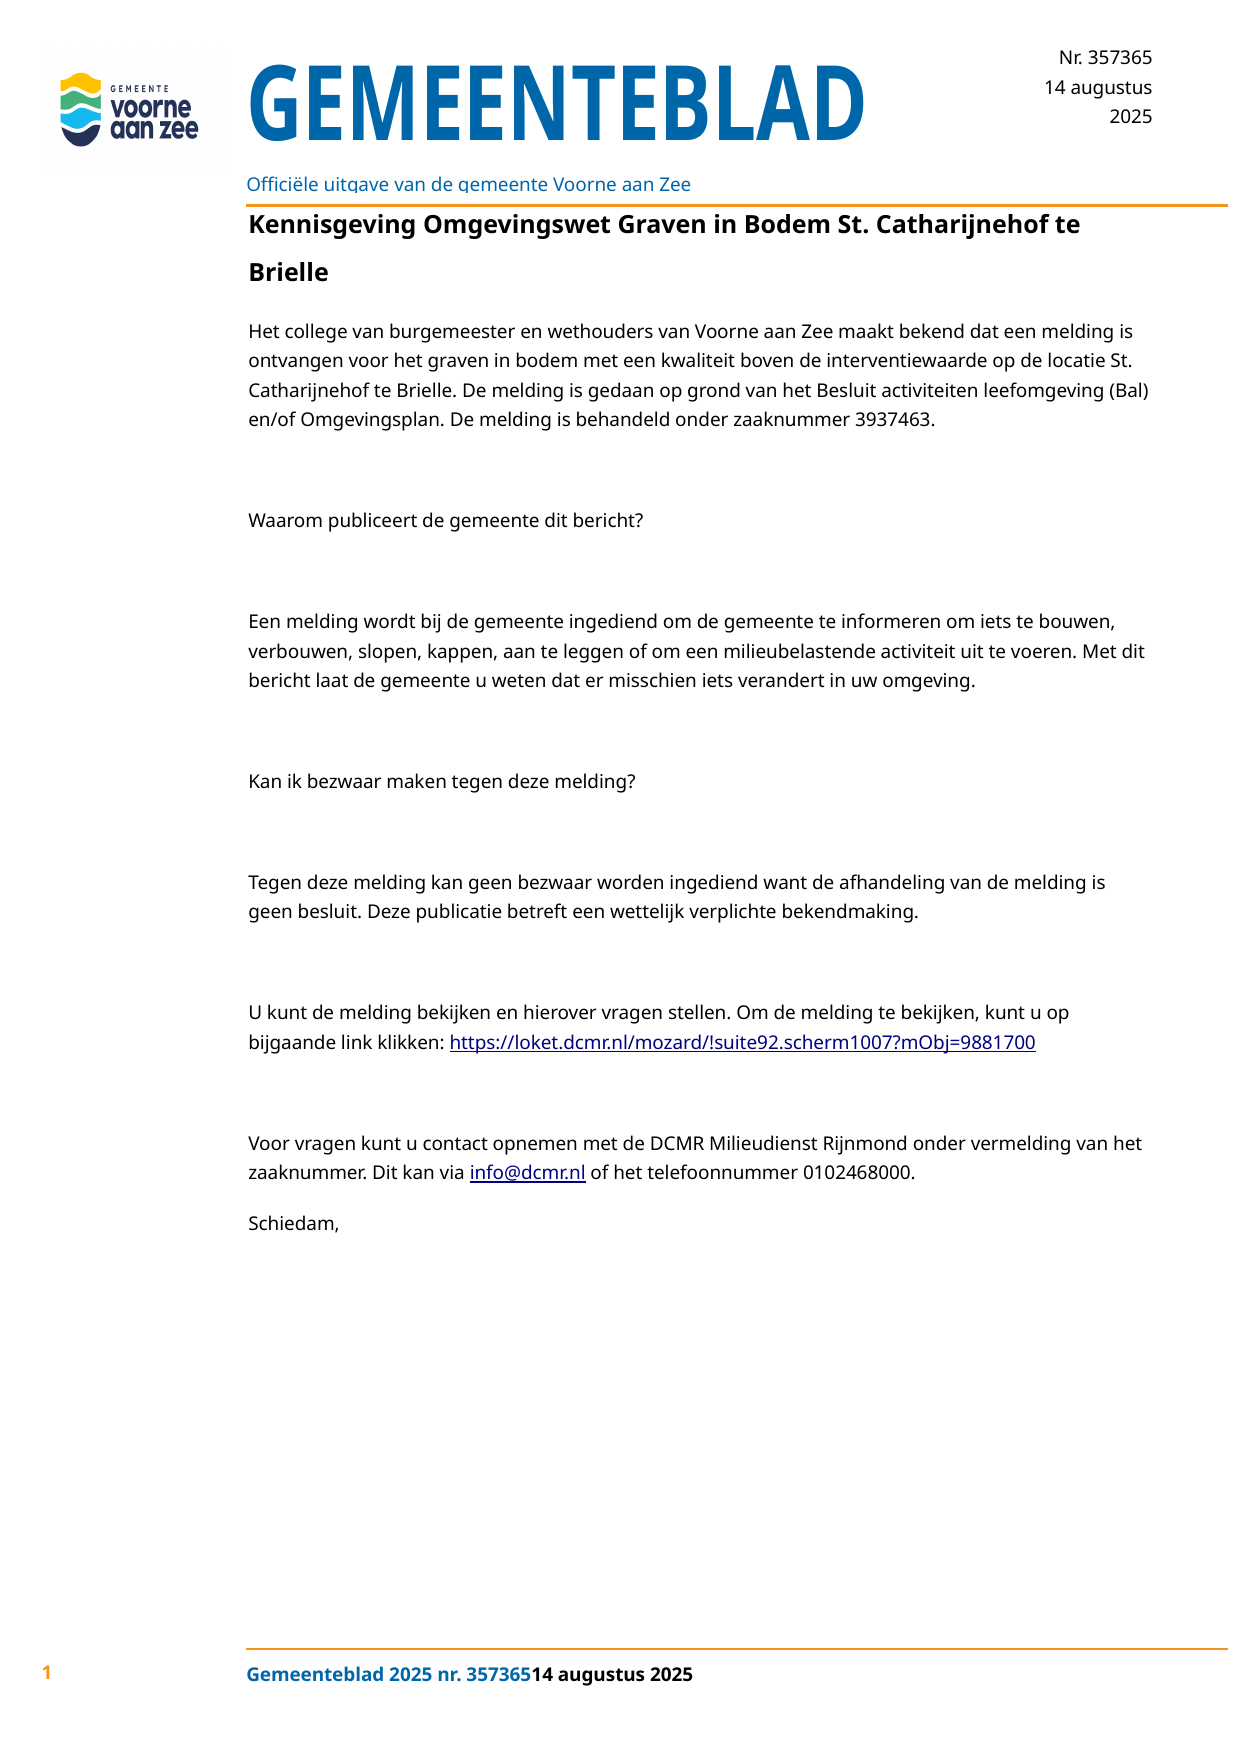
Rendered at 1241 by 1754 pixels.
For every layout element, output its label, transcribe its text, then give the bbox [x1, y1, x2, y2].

text Kan ik bezwaar maken tegen deze melding? [248, 768, 1152, 794]
text Het college van burgemeester en wethouders van Voorne aan Zee maakt bekend dat een melding is ontvangen voor het graven in bodem met een kwaliteit boven de interventiewaarde op de locatie St. Catharijnehof te Brielle. De melding is gedaan op grond van het Besluit activiteiten leefomgeving (Bal) en/of Omgevingsplan. De melding is behandeld onder zaaknummer 3937463. [248, 318, 1152, 432]
text Voor vragen kunt u contact opnemen met de DCMR Milieudienst Rijnmond onder vermelding van het zaaknummer. Dit kan via info@dcmr.nl of het telefoonnummer 0102468000. [248, 1130, 1152, 1185]
picture [41, 47, 231, 172]
text Kennisgeving Omgevingswet Graven in Bodem St. Catharijnehof te Brielle [248, 207, 1152, 288]
text Waarom publiceert de gemeente dit bericht? [248, 507, 1152, 533]
text Tegen deze melding kan geen bezwaar worden ingediend want de afhandeling van de melding is geen besluit. Deze publicatie betreft een wettelijk verplichte bekendmaking. [248, 869, 1152, 924]
text Schiedam, [248, 1210, 1152, 1236]
text Een melding wordt bij de gemeente ingediend om de gemeente te informeren om iets te bouwen, verbouwen, slopen, kappen, aan te leggen of om een milieubelastende activiteit uit te voeren. Met dit bericht laat de gemeente u weten dat er misschien iets verandert in uw omgeving. [248, 608, 1152, 693]
text U kunt de melding bekijken en hierover vragen stellen. Om de melding te bekijken, kunt u op bijgaande link klikken: https://loket.dcmr.nl/mozard/!suite92.scherm1007?mObj=9881700 [248, 999, 1152, 1055]
